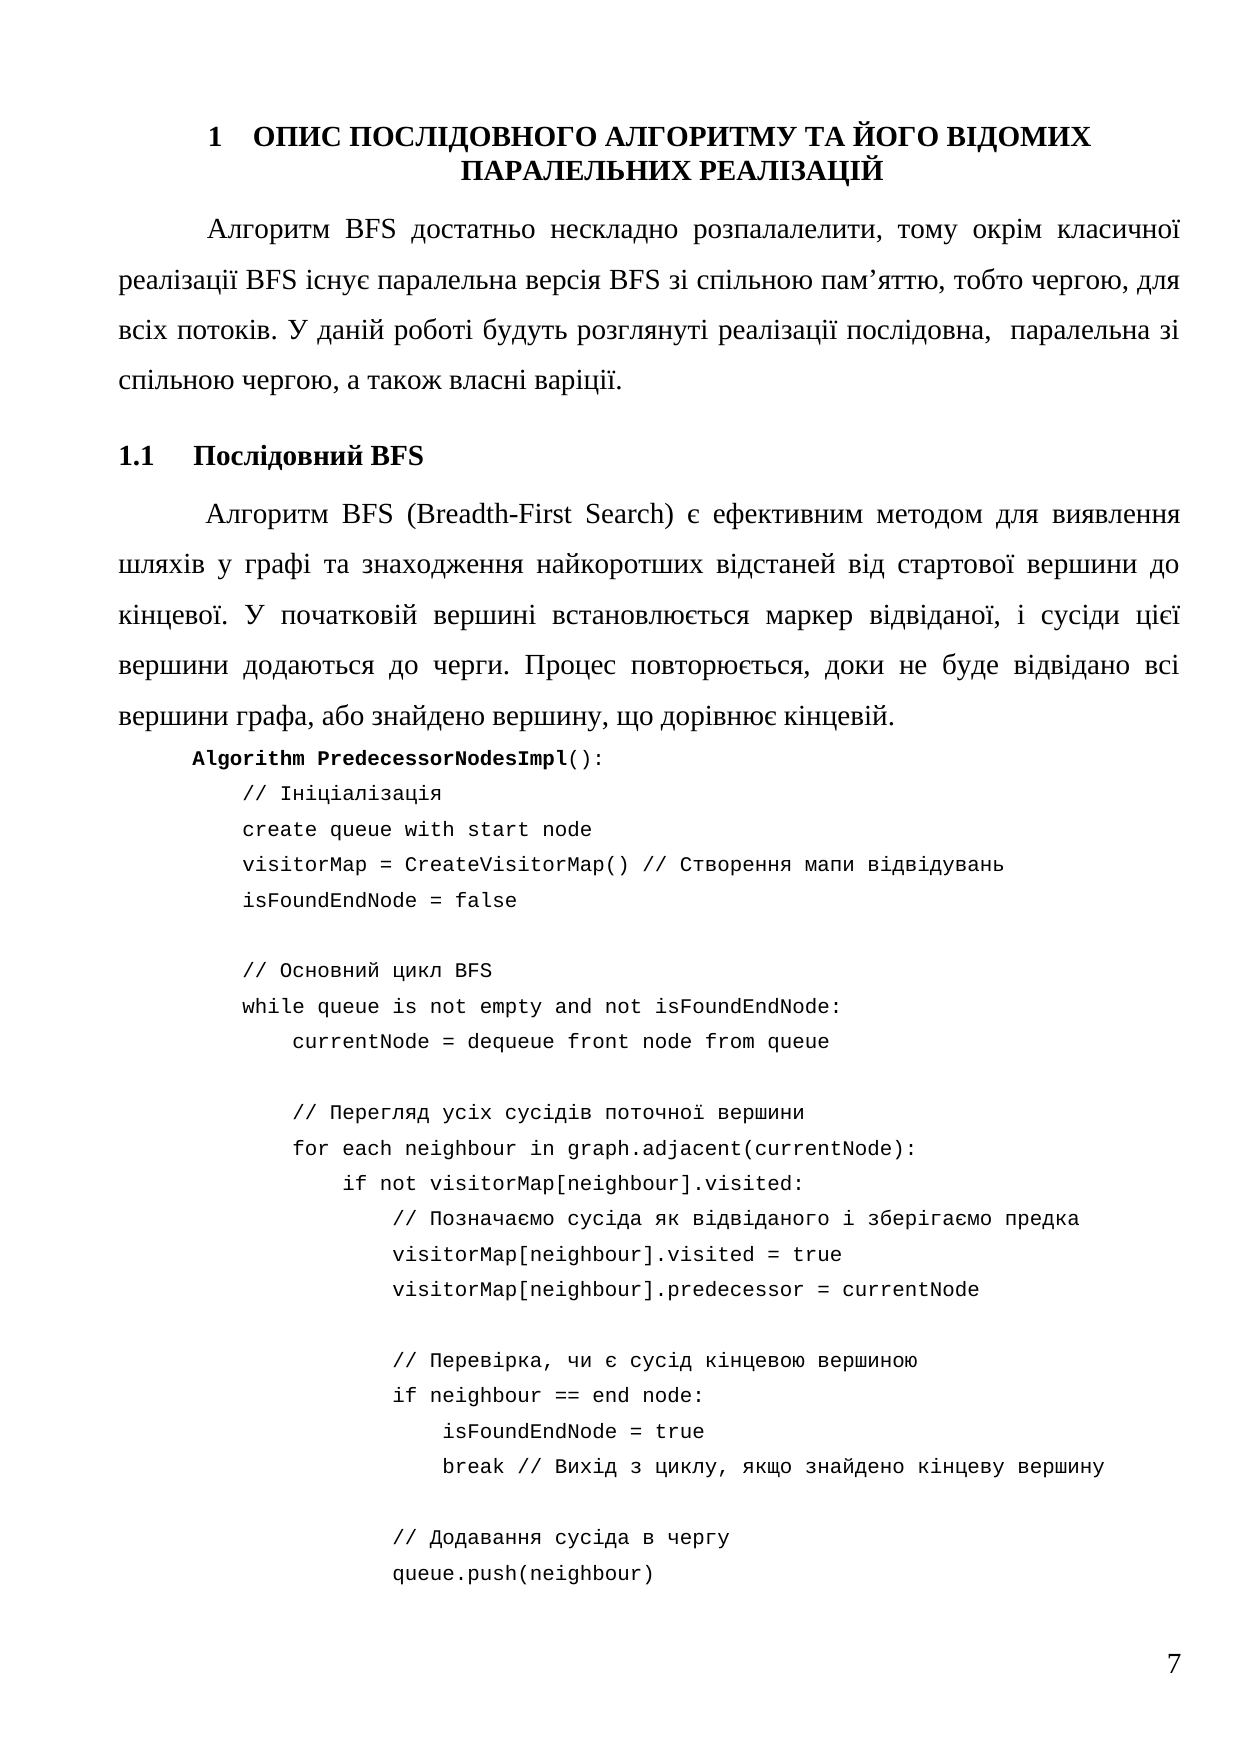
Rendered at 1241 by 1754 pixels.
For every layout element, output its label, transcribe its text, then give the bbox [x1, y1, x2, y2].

text while queue is not empty and not isFoundEndNode: [118, 996, 1181, 1019]
subtitle Послідовний BFS [118, 438, 1181, 471]
text visitorMap = CreateVisitorMap() // Створення мапи відвідувань [118, 854, 1181, 878]
text for each neighbour in graph.adjacent(currentNode): [118, 1137, 1181, 1161]
text Алгоритм BFS достатньо нескладно розпалалелити, тому окрім класичної реалізації BFS існує паралельна версія BFS зі спільною пам’яттю, тобто чергою, для всіх потоків. У даній роботі будуть розглянуті реалізації послідовна, паралельна зі спільною чергою, а також власні варіції. [118, 212, 1181, 396]
text isFoundEndNode = true [118, 1421, 1181, 1444]
text break // Вихід з циклу, якщо знайдено кінцеву вершину [118, 1456, 1181, 1480]
text // Ініціалізація [118, 783, 1181, 807]
text Алгоритм BFS (Breadth-First Search) є ефективним методом для виявлення шляхів у графі та знаходження найкоротших відстаней від стартової вершини до кінцевої. У початковій вершині встановлюється маркер відвіданої, і сусіди цієї вершини додаються до черги. Процес повторюється, доки не буде відвідано всі вершини графа, або знайдено вершину, що дорівнює кінцевій. [118, 496, 1181, 731]
text // Додавання сусіда в чергу [118, 1527, 1181, 1551]
text queue.push(neighbour) [118, 1562, 1181, 1586]
text visitorMap[neighbour].predecessor = currentNode [118, 1279, 1181, 1303]
subtitle Опис послідовного алгоритму та його відомих паралельних реалізацій [118, 119, 1181, 187]
text Algorithm PredecessorNodesImpl(): [118, 748, 1181, 772]
text // Перегляд усіх сусідів поточної вершини [118, 1102, 1181, 1126]
text currentNode = dequeue front node from queue [118, 1031, 1181, 1055]
text create queue with start node [118, 819, 1181, 842]
text visitorMap[neighbour].visited = true [118, 1244, 1181, 1267]
text // Основний цикл BFS [118, 960, 1181, 984]
text // Позначаємо сусіда як відвіданого і зберігаємо предка [118, 1208, 1181, 1232]
text if not visitorMap[neighbour].visited: [118, 1173, 1181, 1197]
text if neighbour == end node: [118, 1385, 1181, 1409]
text isFoundEndNode = false [118, 889, 1181, 913]
text // Перевірка, чи є сусід кінцевою вершиною [118, 1350, 1181, 1374]
